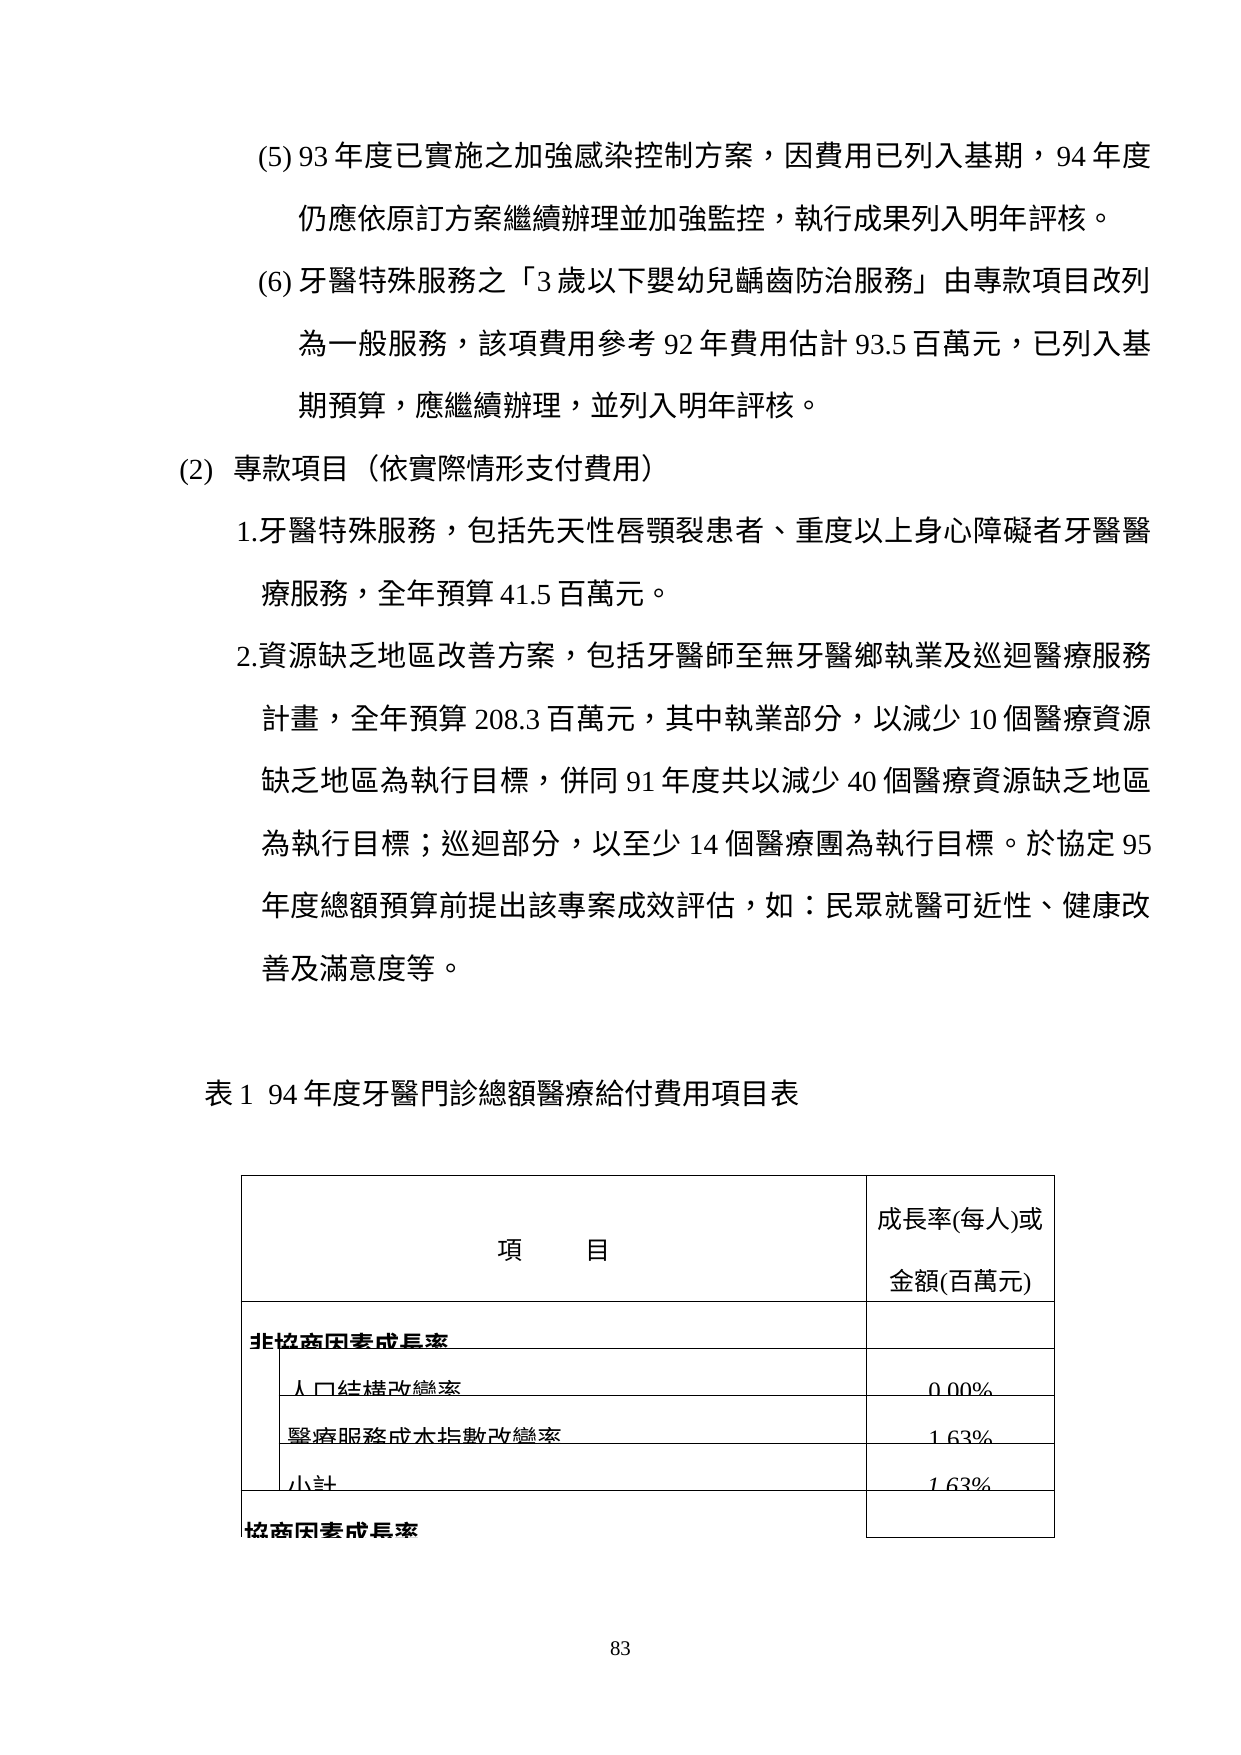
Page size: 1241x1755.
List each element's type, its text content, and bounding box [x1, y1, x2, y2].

table_cell 1.63% [867, 1444, 1054, 1490]
text 1.牙醫特殊服務，包括先天性唇顎裂患者、重度以上身心障礙者牙醫醫療服務，全年預算41.5百萬元。 [236, 487, 1152, 612]
table_cell [867, 1302, 1054, 1348]
text 2.資源缺乏地區改善方案，包括牙醫師至無牙醫鄉執業及巡迴醫療服務計畫，全年預算208.3百萬元，其中執業部分，以減少10個醫療資源缺乏地區為執行目標，併同91年度共以減少40個醫療資源缺乏地區為執行目標；巡迴部分，以至少14個醫療團為執行目標。於協定95年度總額預算前提出該專案成效評估，如：民眾就醫可近性、健康改善及滿意度等。 [236, 612, 1152, 987]
table_cell 0.00% [867, 1349, 1054, 1395]
table_cell 醫療服務成本指數改變率 [280, 1396, 866, 1443]
table_header 項 目 [242, 1176, 866, 1301]
table_cell 人口結構改變率 [280, 1349, 866, 1395]
table_cell 協商因素成長率 [242, 1491, 866, 1537]
table_cell 非協商因素成長率 [242, 1302, 866, 1348]
list 93年度已實施之加強感染控制方案，因費用已列入基期，94年度仍應依原訂方案繼續辦理並加強監控，執行成果列入明年評核。 [258, 112, 1152, 237]
table_header 成長率(每人)或金額(百萬元) [867, 1176, 1054, 1301]
table_cell [242, 1395, 279, 1443]
table_cell [867, 1491, 1054, 1537]
list 專款項目（依實際情形支付費用） [179, 425, 1152, 487]
text 表1 94年度牙醫門診總額醫療給付費用項目表 [89, 1050, 1152, 1112]
table_cell 1.63% [867, 1396, 1054, 1443]
table_cell [242, 1443, 279, 1490]
table_cell 小計 [280, 1444, 866, 1490]
table_cell [242, 1348, 279, 1395]
list 牙醫特殊服務之「3歲以下嬰幼兒齲齒防治服務」由專款項目改列為一般服務，該項費用參考92年費用估計93.5百萬元，已列入基期預算，應繼續辦理，並列入明年評核。 [258, 237, 1152, 425]
